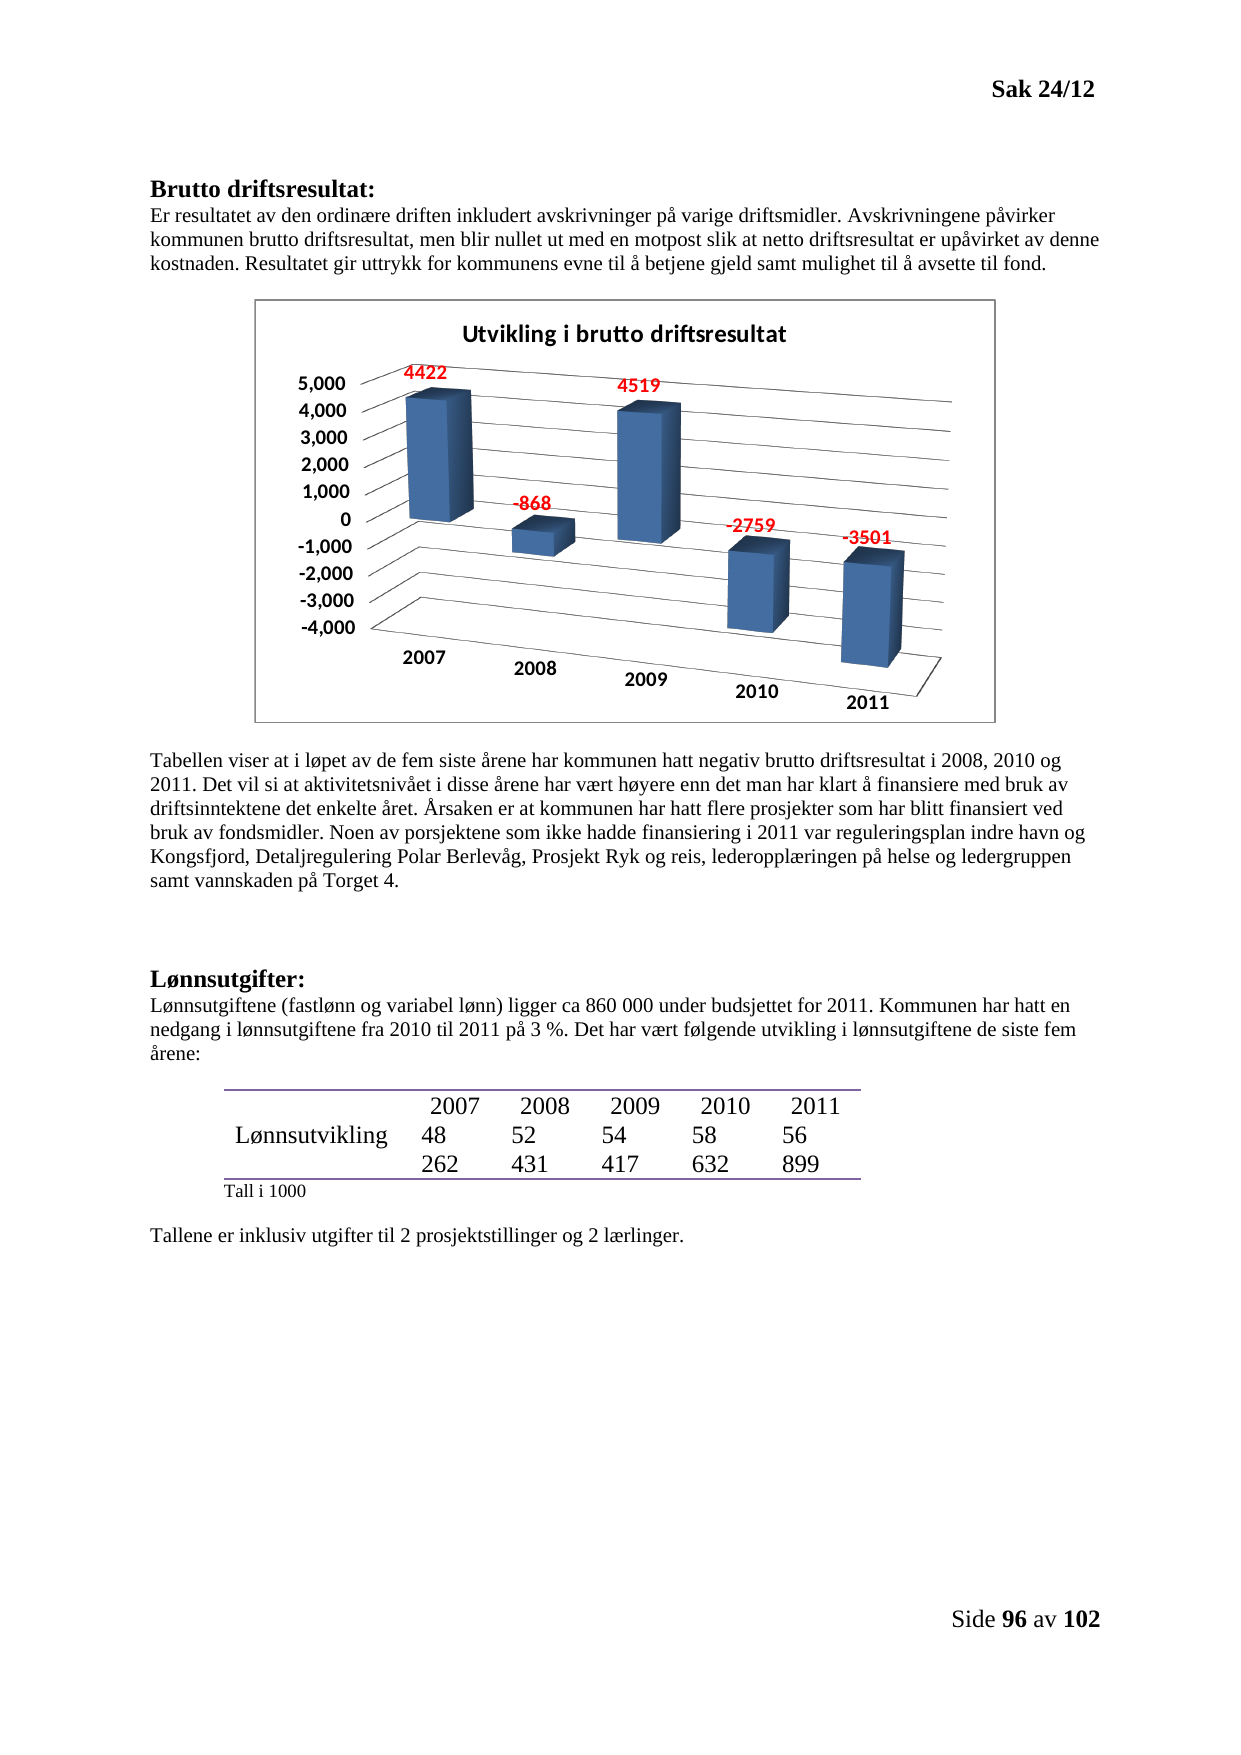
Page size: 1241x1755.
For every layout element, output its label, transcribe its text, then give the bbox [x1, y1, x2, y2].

table_cell 56 899 [771, 1120, 861, 1177]
table_header 2007 [410, 1091, 500, 1120]
table_cell 58 632 [680, 1120, 771, 1177]
table_cell 54 417 [590, 1120, 680, 1177]
table_header [224, 1091, 410, 1120]
text Brutto driftsresultat: [150, 174, 1100, 203]
table_header 2008 [500, 1091, 590, 1120]
table_header 2010 [680, 1091, 771, 1120]
text Er resultatet av den ordinære driften inkludert avskrivninger på varige driftsmidler. Avskrivningene påvirker kommunen brutto driftsresultat, men blir nullet ut med en motpost slik at netto driftsresultat er upåvirket av denne kostnaden. Resultatet gir uttrykk for kommunens evne til å betjene gjeld samt mulighet til å avsette til fond. [150, 203, 1100, 275]
table_cell 52 431 [500, 1120, 590, 1177]
table_header 2009 [590, 1091, 680, 1120]
table_header 2011 [771, 1091, 861, 1120]
text Tabellen viser at i løpet av de fem siste årene har kommunen hatt negativ brutto driftsresultat i 2008, 2010 og 2011. Det vil si at aktivitetsnivået i disse årene har vært høyere enn det man har klart å finansiere med bruk av driftsinntektene det enkelte året. Årsaken er at kommunen har hatt flere prosjekter som har blitt finansiert ved bruk av fondsmidler. Noen av porsjektene som ikke hadde finansiering i 2011 var reguleringsplan indre havn og Kongsfjord, Detaljregulering Polar Berlevåg, Prosjekt Ryk og reis, lederopplæringen på helse og ledergruppen samt vannskaden på Torget 4. [150, 748, 1100, 892]
text Lønnsutgiftene (fastlønn og variabel lønn) ligger ca 860 000 under budsjettet for 2011. Kommunen har hatt en nedgang i lønnsutgiftene fra 2010 til 2011 på 3 %. Det har vært følgende utvikling i lønnsutgiftene de siste fem årene: [150, 993, 1100, 1065]
table_cell 48 262 [410, 1120, 500, 1177]
text Lønnsutgifter: [150, 964, 1100, 993]
text Tallene er inklusiv utgifter til 2 prosjektstillinger og 2 lærlinger. [150, 1223, 1100, 1247]
table_cell Lønnsutvikling [224, 1120, 410, 1177]
text Tall i 1000 [224, 1179, 1100, 1201]
